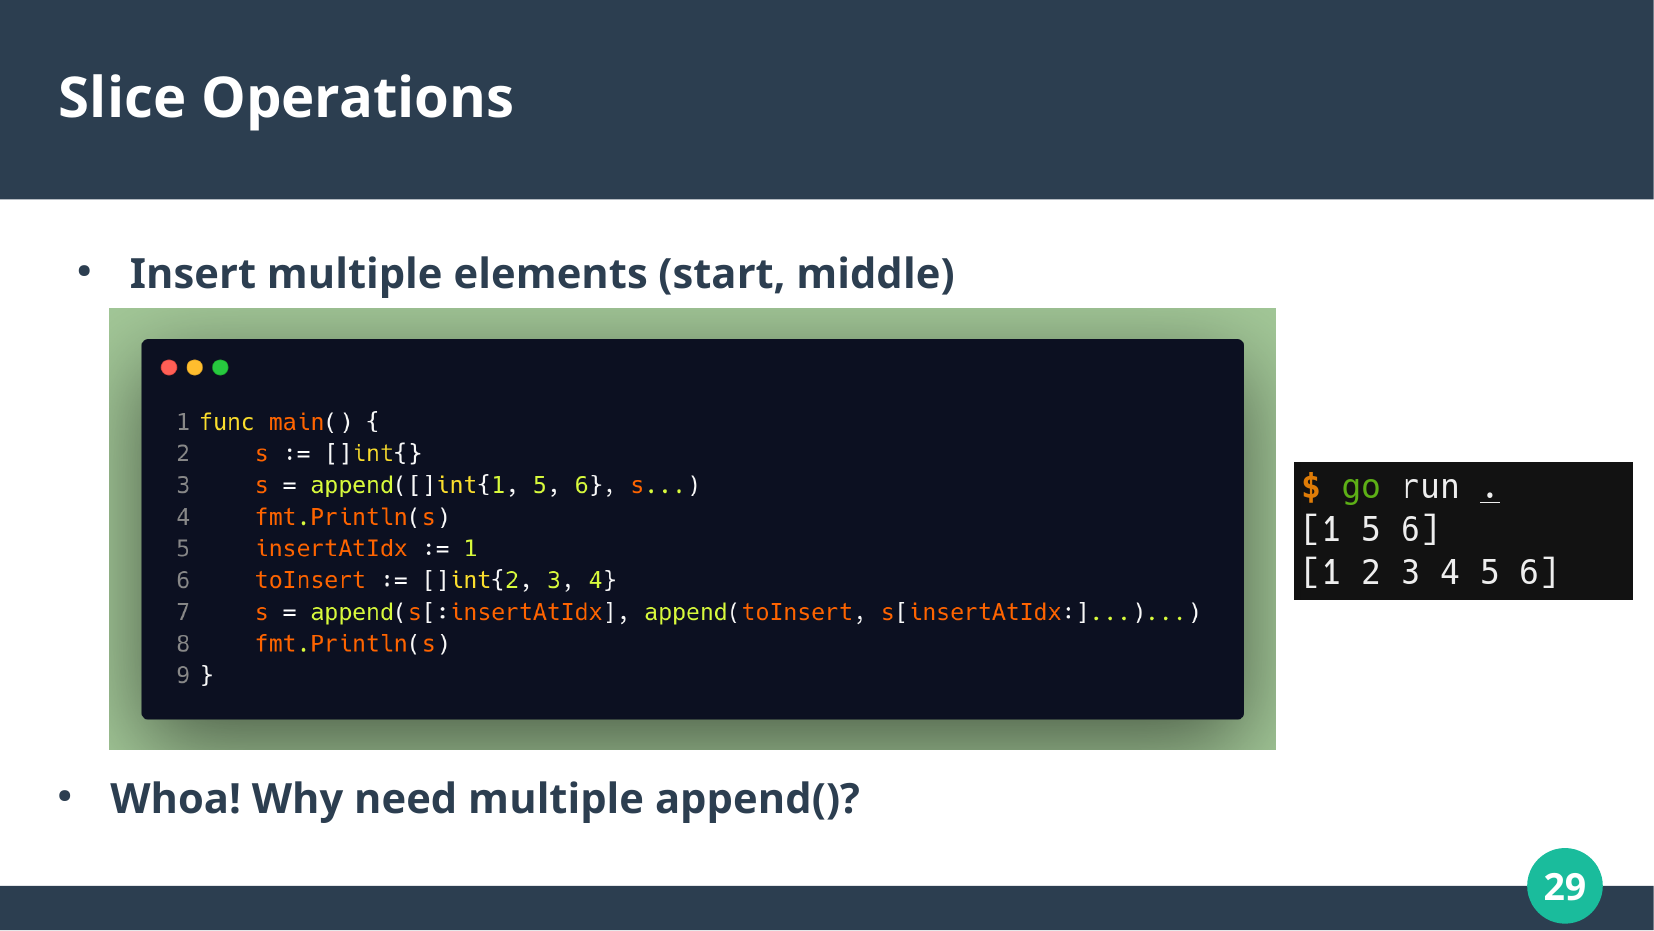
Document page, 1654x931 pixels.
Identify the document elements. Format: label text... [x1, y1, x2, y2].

list Whoa! Why need multiple append()? [39, 768, 1576, 863]
list Insert multiple elements (start, middle) [59, 243, 1595, 338]
picture [1294, 462, 1633, 601]
picture [109, 308, 1276, 751]
title Slice Operations [59, 37, 1595, 155]
